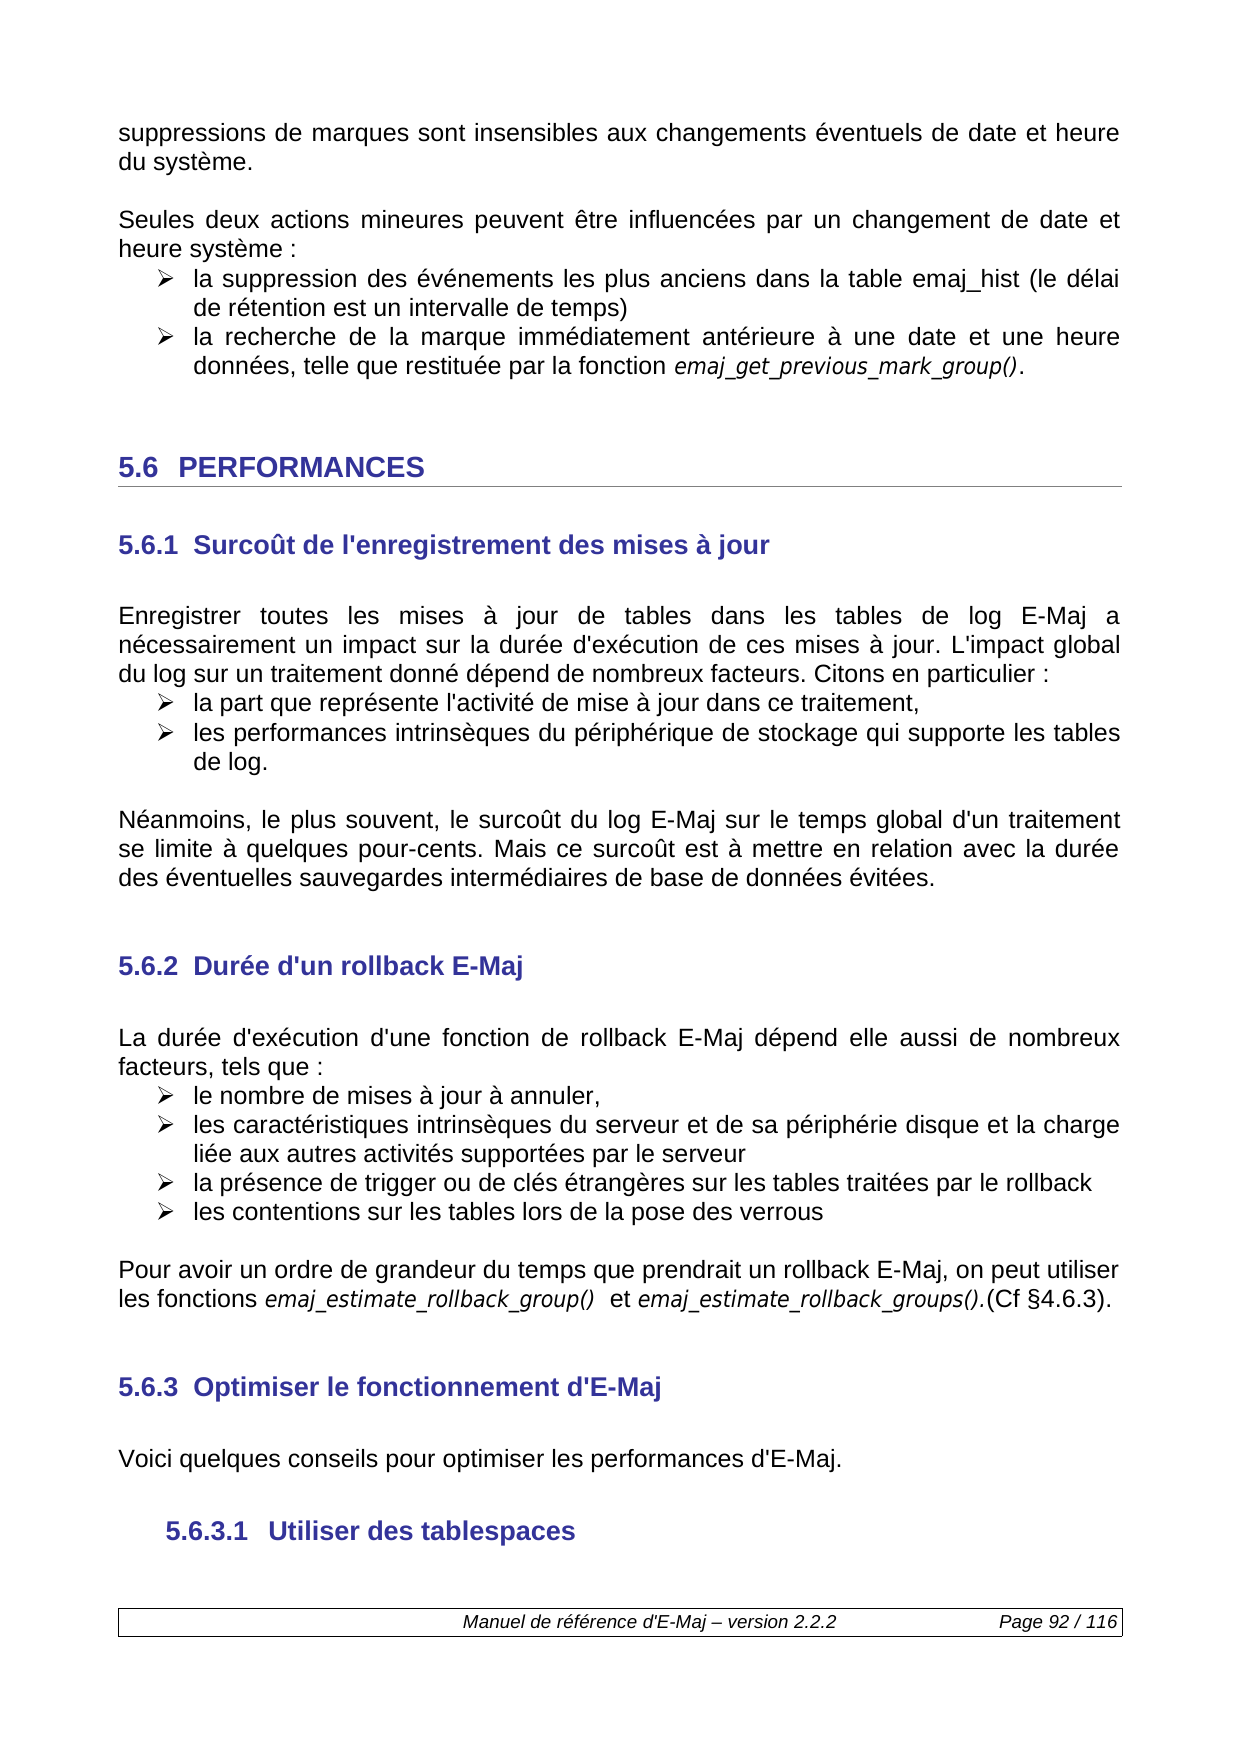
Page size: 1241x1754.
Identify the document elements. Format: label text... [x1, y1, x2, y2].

subtitle Utiliser des tablespaces [165, 1514, 1122, 1546]
subtitle Optimiser le fonctionnement d'E-Maj [118, 1371, 1122, 1402]
list la présence de trigger ou de clés étrangères sur les tables traitées par le rollback [156, 1168, 1122, 1197]
list le nombre de mises à jour à annuler, [156, 1081, 1122, 1110]
list la recherche de la marque immédiatement antérieure à une date et une heure données, telle que restituée par la fonction emaj_get_previous_mark_group(). [156, 322, 1122, 380]
list la part que représente l'activité de mise à jour dans ce traitement, [156, 688, 1122, 717]
text Seules deux actions mineures peuvent être influencées par un changement de date et heure système : [118, 205, 1122, 263]
subtitle Performances [118, 450, 1122, 486]
subtitle Durée d'un rollback E-Maj [118, 950, 1122, 981]
text Voici quelques conseils pour optimiser les performances d'E-Maj. [118, 1444, 1122, 1473]
subtitle Surcoût de l'enregistrement des mises à jour [118, 528, 1122, 559]
text Pour avoir un ordre de grandeur du temps que prendrait un rollback E-Maj, on peut utiliser les fonctions emaj_estimate_rollback_group() et emaj_estimate_rollback_groups().(Cf §4.6.3). [118, 1255, 1122, 1313]
list les contentions sur les tables lors de la pose des verrous [156, 1197, 1122, 1226]
text Enregistrer toutes les mises à jour de tables dans les tables de log E-Maj a nécessairement un impact sur la durée d'exécution de ces mises à jour. L'impact global du log sur un traitement donné dépend de nombreux facteurs. Citons en particulier : [118, 601, 1122, 688]
text suppressions de marques sont insensibles aux changements éventuels de date et heure du système. [118, 118, 1122, 176]
text La durée d'exécution d'une fonction de rollback E-Maj dépend elle aussi de nombreux facteurs, tels que : [118, 1022, 1122, 1081]
list les caractéristiques intrinsèques du serveur et de sa périphérie disque et la charge liée aux autres activités supportées par le serveur [156, 1110, 1122, 1168]
text Néanmoins, le plus souvent, le surcoût du log E-Maj sur le temps global d'un traitement se limite à quelques pour-cents. Mais ce surcoût est à mettre en relation avec la durée des éventuelles sauvegardes intermédiaires de base de données évitées. [118, 804, 1122, 892]
list la suppression des événements les plus anciens dans la table emaj_hist (le délai de rétention est un intervalle de temps) [156, 263, 1122, 322]
list les performances intrinsèques du périphérique de stockage qui supporte les tables de log. [156, 717, 1122, 776]
